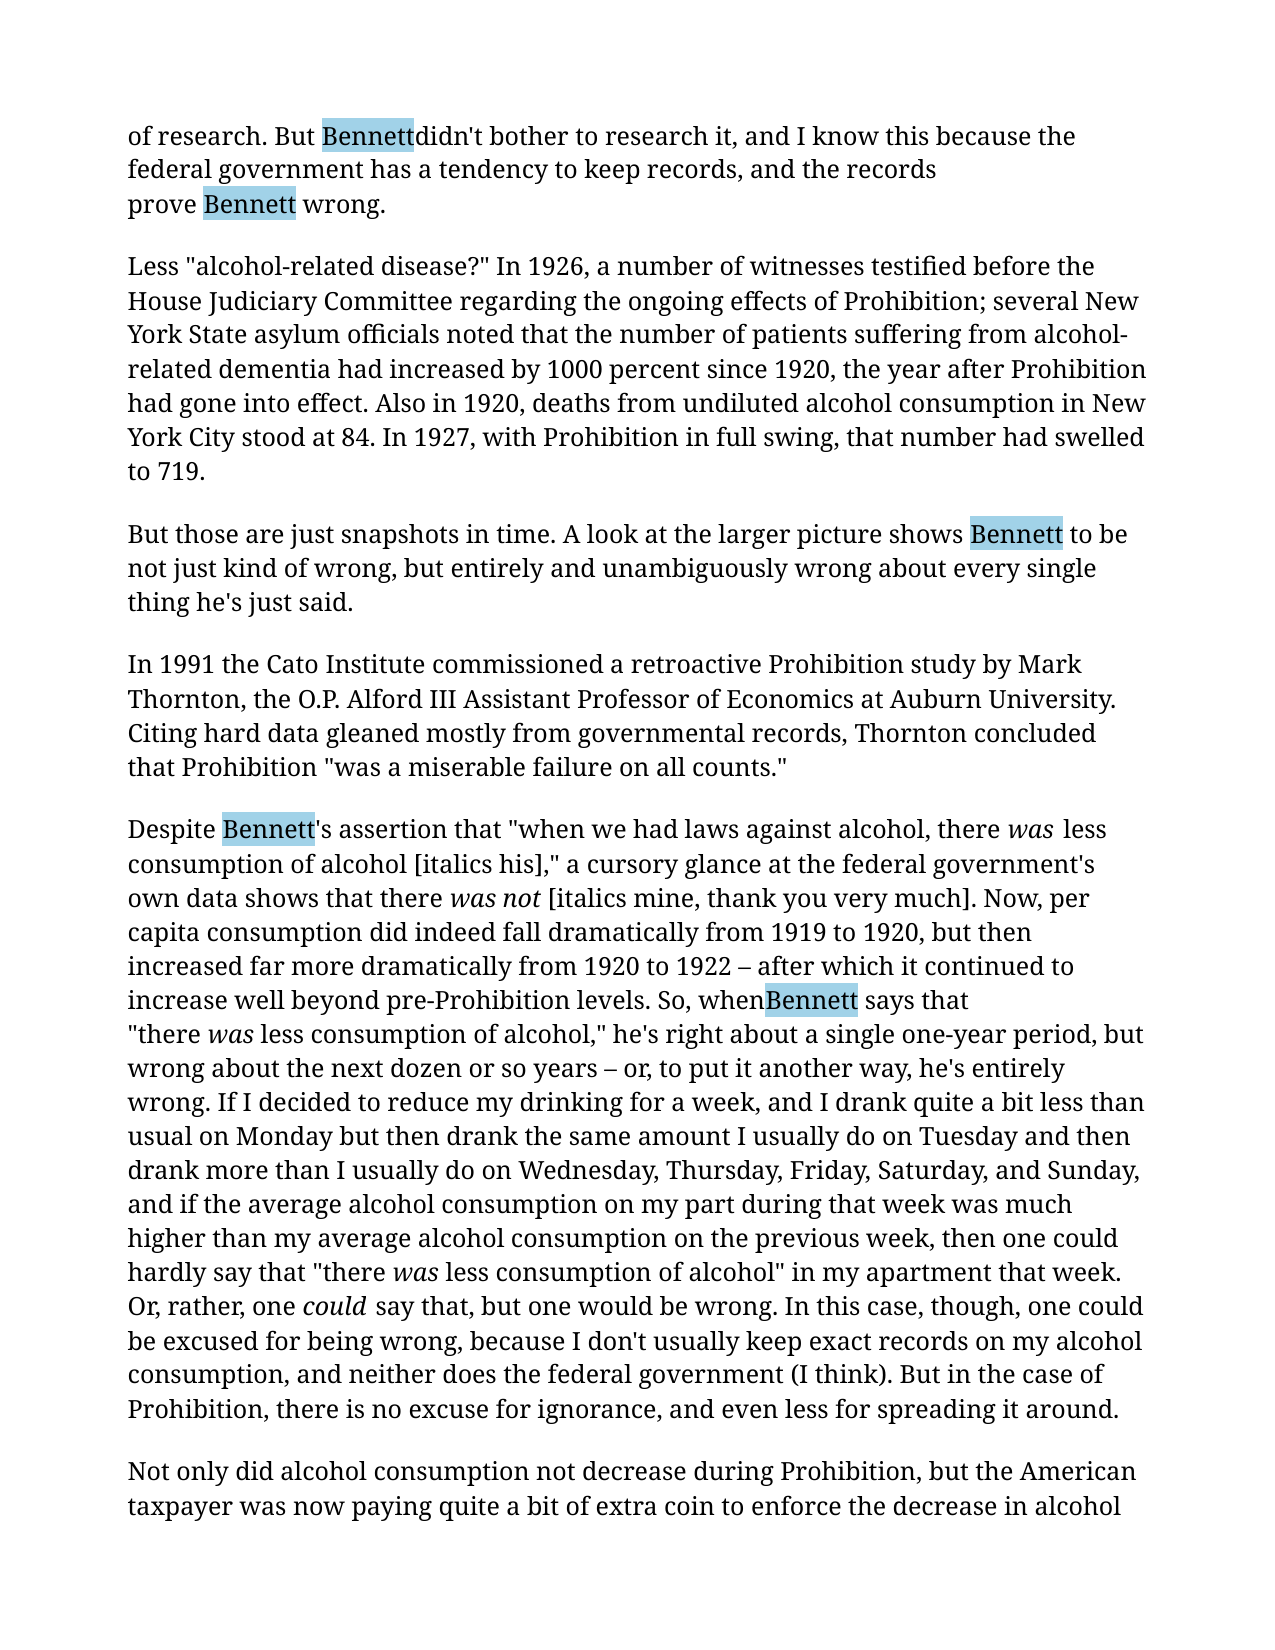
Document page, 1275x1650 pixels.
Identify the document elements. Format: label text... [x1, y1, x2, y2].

text Despite Bennett's assertion that "when we had laws against alcohol, there was less consumption of alcohol [italics his]," a cursory glance at the federal government's own data shows that there was not [italics mine, thank you very much]. Now, per capita consumption did indeed fall dramatically from 1919 to 1920, but then increased far more dramatically from 1920 to 1922 – after which it continued to increase well beyond pre-Prohibition levels. So, whenBennett says that "there was less consumption of alcohol," he's right about a single one-year period, but wrong about the next dozen or so years – or, to put it another way, he's entirely wrong. If I decided to reduce my drinking for a week, and I drank quite a bit less than usual on Monday but then drank the same amount I usually do on Tuesday and then drank more than I usually do on Wednesday, Thursday, Friday, Saturday, and Sunday, and if the average alcohol consumption on my part during that week was much higher than my average alcohol consumption on the previous week, then one could hardly say that "there was less consumption of alcohol" in my apartment that week. Or, rather, one could say that, but one would be wrong. In this case, though, one could be excused for being wrong, because I don't usually keep exact records on my alcohol consumption, and neither does the federal government (I think). But in the case of Prohibition, there is no excuse for ignorance, and even less for spreading it around. [127, 812, 1147, 1425]
text But those are just snapshots in time. A look at the larger picture shows Bennett to be not just kind of wrong, but entirely and unambiguously wrong about every single thing he's just said. [127, 516, 1147, 618]
text In 1991 the Cato Institute commissioned a retroactive Prohibition study by Mark Thornton, the O.P. Alford III Assistant Professor of Economics at Auburn University. Citing hard data gleaned mostly from governmental records, Thornton concluded that Prohibition "was a miserable failure on all counts." [127, 647, 1147, 783]
text Less "alcohol-related disease?" In 1926, a number of witnesses testified before the House Judiciary Committee regarding the ongoing effects of Prohibition; several New York State asylum officials noted that the number of patients suffering from alcohol-related dementia had increased by 1000 percent since 1920, the year after Prohibition had gone into effect. Also in 1920, deaths from undiluted alcohol consumption in New York City stood at 84. In 1927, with Prohibition in full swing, that number had swelled to 719. [127, 249, 1147, 487]
text of research. But Bennettdidn't bother to research it, and I know this because the federal government has a tendency to keep records, and the records prove Bennett wrong. [127, 118, 1147, 220]
text Not only did alcohol consumption not decrease during Prohibition, but the American taxpayer was now paying quite a bit of extra coin to enforce the decrease in alcohol [127, 1454, 1147, 1522]
